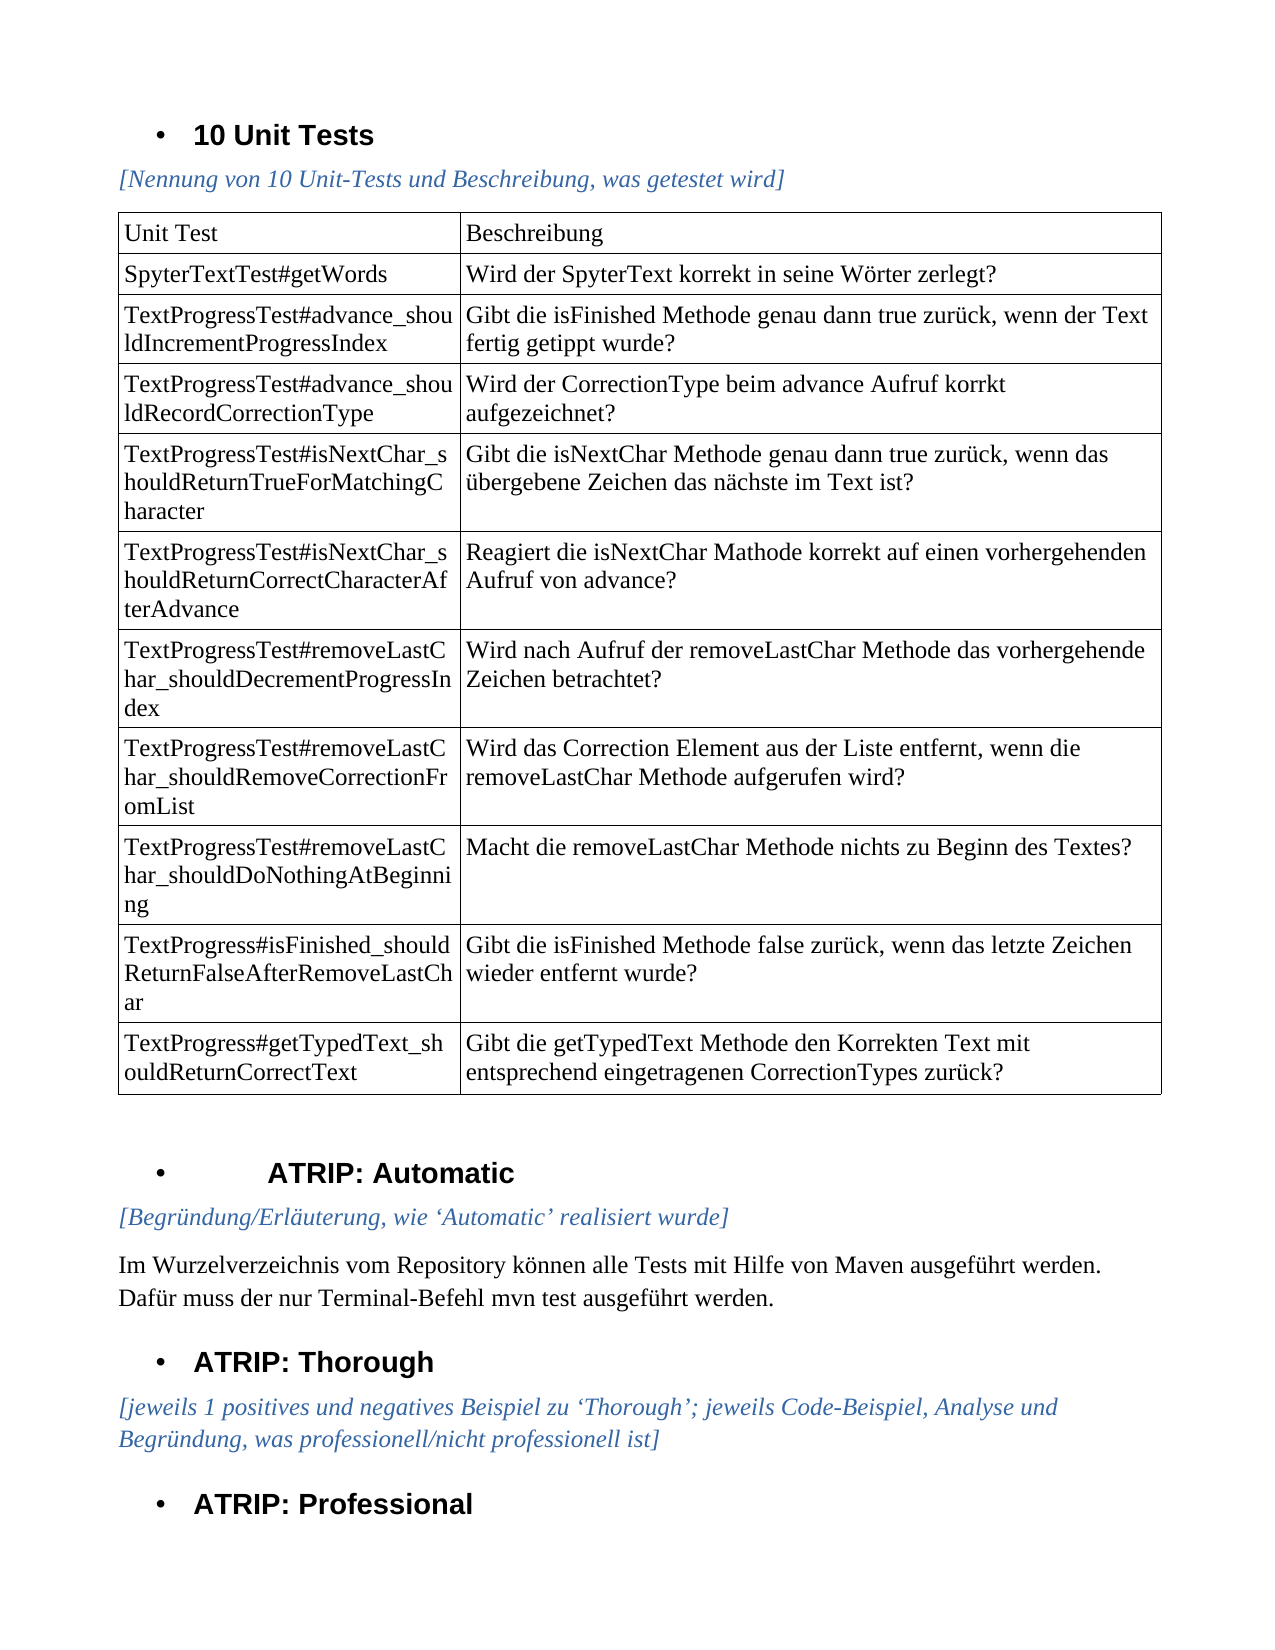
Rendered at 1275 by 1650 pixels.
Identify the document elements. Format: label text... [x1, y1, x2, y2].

text Im Wurzelverzeichnis vom Repository können alle Tests mit Hilfe von Maven ausgeführt werden. Dafür muss der nur Terminal-Befehl mvn test ausgeführt werden. [118, 1250, 1157, 1312]
table_cell Wird nach Aufruf der removeLastChar Methode das vorhergehende Zeichen betrachtet? [461, 630, 1161, 727]
table_cell Gibt die isNextChar Methode genau dann true zurück, wenn das übergebene Zeichen das nächste im Text ist? [461, 434, 1161, 531]
subtitle ATRIP: Professional [156, 1487, 1157, 1521]
table_cell Gibt die isFinished Methode false zurück, wenn das letzte Zeichen wieder entfernt wurde? [461, 925, 1161, 1022]
table_cell Gibt die isFinished Methode genau dann true zurück, wenn der Text fertig getippt wurde? [461, 295, 1161, 363]
table_cell TextProgressTest#advance_shouldRecordCorrectionType [119, 364, 460, 432]
text [Nennung von 10 Unit-Tests und Beschreibung, was getestet wird] [118, 164, 1157, 193]
table_header Beschreibung [461, 213, 1161, 253]
text [Begründung/Erläuterung, wie ‘Automatic’ realisiert wurde] [118, 1202, 1157, 1231]
table_cell Macht die removeLastChar Methode nichts zu Beginn des Textes? [461, 826, 1161, 923]
text [jeweils 1 positives und negatives Beispiel zu ‘Thorough’; jeweils Code-Beispiel, Analyse und Begründung, was professionell/nicht professionell ist] [118, 1392, 1157, 1453]
table_cell TextProgressTest#isNextChar_shouldReturnTrueForMatchingCharacter [119, 434, 460, 531]
table_cell TextProgressTest#isNextChar_shouldReturnCorrectCharacterAfterAdvance [119, 532, 460, 629]
table_cell Wird der SpyterText korrekt in seine Wörter zerlegt? [461, 254, 1161, 293]
table_cell Wird das Correction Element aus der Liste entfernt, wenn die removeLastChar Methode aufgerufen wird? [461, 728, 1161, 825]
table_header Unit Test [119, 213, 460, 253]
table_cell TextProgress#isFinished_shouldReturnFalseAfterRemoveLastChar [119, 925, 460, 1022]
table_cell SpyterTextTest#getWords [119, 254, 460, 293]
table_cell Wird der CorrectionType beim advance Aufruf korrkt aufgezeichnet? [461, 364, 1161, 432]
table_cell Gibt die getTypedText Methode den Korrekten Text mit entsprechend eingetragenen CorrectionTypes zurück? [461, 1023, 1161, 1093]
subtitle 10 Unit Tests [156, 118, 1157, 152]
table_cell TextProgressTest#removeLastChar_shouldRemoveCorrectionFromList [119, 728, 460, 825]
table_cell TextProgressTest#removeLastChar_shouldDoNothingAtBeginning [119, 826, 460, 923]
subtitle ATRIP: Automatic [156, 1156, 1157, 1190]
table_cell TextProgressTest#advance_shouldIncrementProgressIndex [119, 295, 460, 363]
subtitle ATRIP: Thorough [156, 1345, 1157, 1379]
table_cell TextProgress#getTypedText_shouldReturnCorrectText [119, 1023, 460, 1093]
table_cell Reagiert die isNextChar Mathode korrekt auf einen vorhergehenden Aufruf von advance? [461, 532, 1161, 629]
table_cell TextProgressTest#removeLastChar_shouldDecrementProgressIndex [119, 630, 460, 727]
